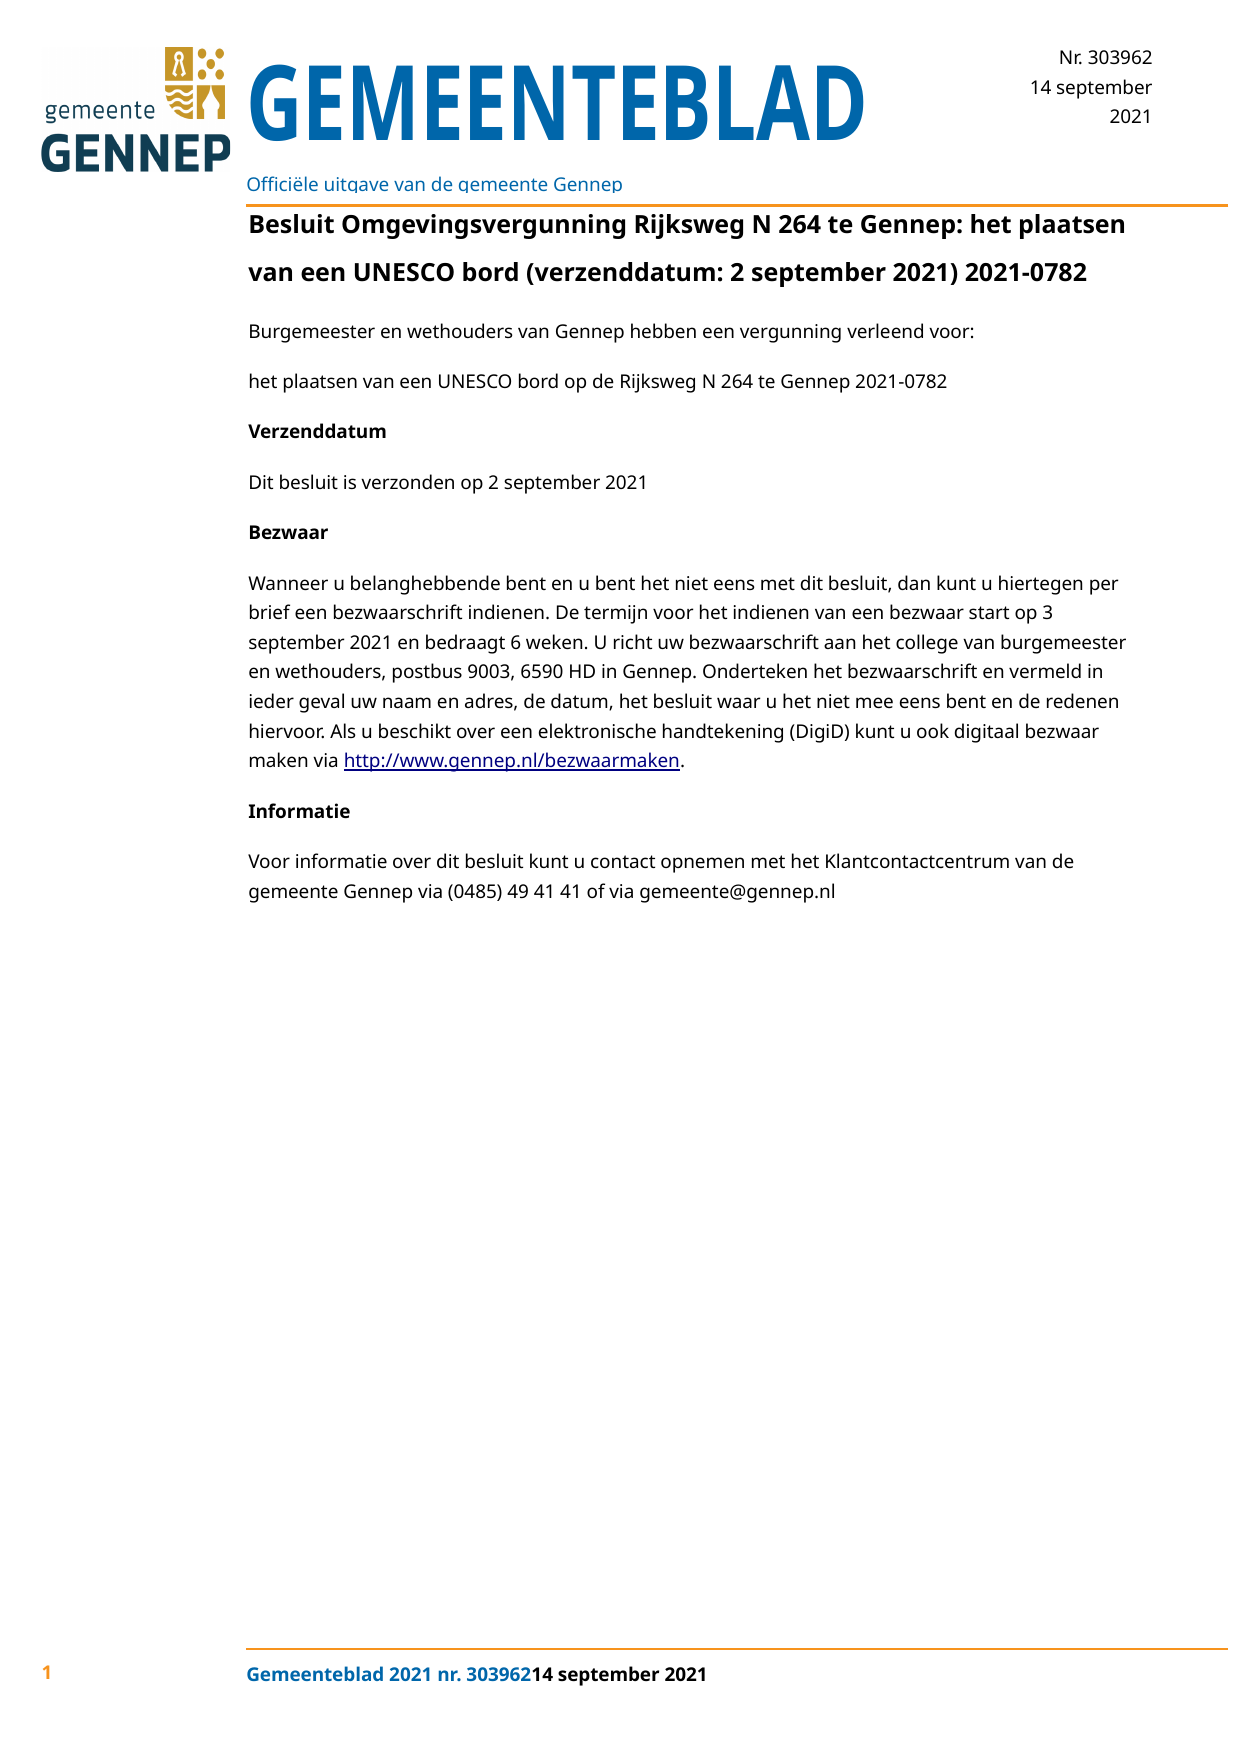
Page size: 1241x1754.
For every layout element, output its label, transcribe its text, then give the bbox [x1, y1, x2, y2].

text Burgemeester en wethouders van Gennep hebben een vergunning verleend voor: [248, 318, 1152, 344]
text Wanneer u belanghebbende bent en u bent het niet eens met dit besluit, dan kunt u hiertegen per brief een bezwaarschrift indienen. De termijn voor het indienen van een bezwaar start op 3 september 2021 en bedraagt 6 weken. U richt uw bezwaarschrift aan het college van burgemeester en wethouders, postbus 9003, 6590 HD in Gennep. Onderteken het bezwaarschrift en vermeld in ieder geval uw naam en adres, de datum, het besluit waar u het niet mee eens bent en de redenen hiervoor. Als u beschikt over een elektronische handtekening (DigiD) kunt u ook digitaal bezwaar maken via http://www.gennep.nl/bezwaarmaken. [248, 570, 1152, 773]
picture [41, 47, 231, 172]
text Voor informatie over dit besluit kunt u contact opnemen met het Klantcontactcentrum van de gemeente Gennep via (0485) 49 41 41 of via gemeente@gennep.nl [248, 848, 1152, 904]
text Dit besluit is verzonden op 2 september 2021 [248, 469, 1152, 495]
text Verzenddatum [248, 419, 1152, 444]
text Informatie [248, 798, 1152, 824]
text het plaatsen van een UNESCO bord op de Rijksweg N 264 te Gennep 2021-0782 [248, 368, 1152, 394]
text Besluit Omgevingsvergunning Rijksweg N 264 te Gennep: het plaatsen van een UNESCO bord (verzenddatum: 2 september 2021) 2021-0782 [248, 207, 1152, 288]
text Bezwaar [248, 519, 1152, 545]
